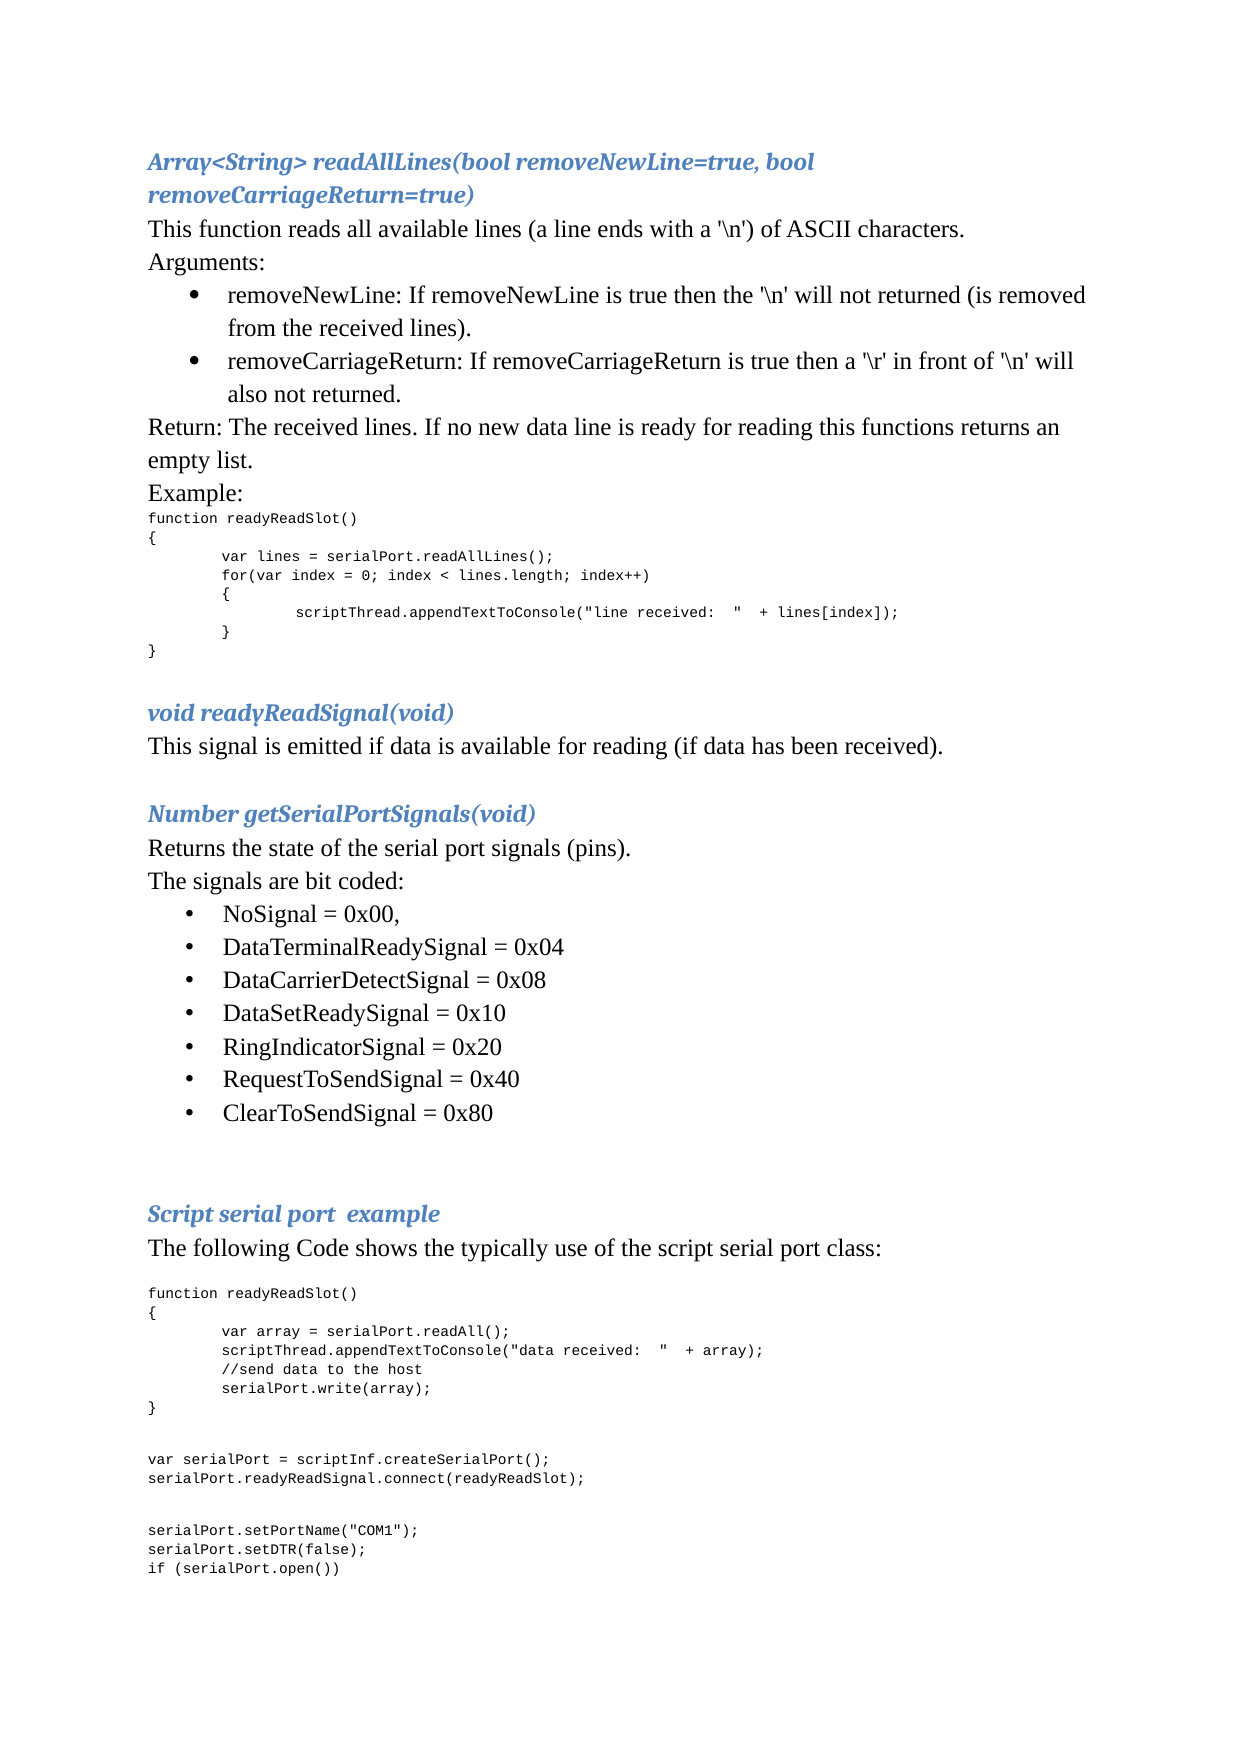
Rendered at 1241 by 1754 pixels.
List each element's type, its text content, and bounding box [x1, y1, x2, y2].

list DataSetReadySignal = 0x10 [185, 998, 1093, 1027]
text { [148, 1305, 1093, 1322]
subtitle Number getSerialPortSignals(void) [148, 800, 1093, 829]
text if (serialPort.open()) [148, 1561, 1093, 1578]
list RequestToSendSignal = 0x40 [185, 1064, 1093, 1093]
text function readyReadSlot() [148, 511, 1093, 527]
subtitle Array<String> readAllLines(bool removeNewLine=true, bool removeCarriageReturn=true) [148, 148, 1093, 209]
list DataTerminalReadySignal = 0x04 [185, 932, 1093, 961]
text Returns the state of the serial port signals (pins). [148, 833, 1093, 862]
text Return: The received lines. If no new data line is ready for reading this functions returns an empty list. [148, 412, 1093, 473]
text { [148, 530, 1093, 546]
list DataCarrierDetectSignal = 0x08 [185, 966, 1093, 994]
text var array = serialPort.readAll(); [148, 1324, 1093, 1341]
text scriptThread.appendTextToConsole("line received: " + lines[index]); [148, 606, 1093, 622]
text scriptThread.appendTextToConsole("data received: " + array); [148, 1343, 1093, 1360]
list removeNewLine: If removeNewLine is true then the '\n' will not returned (is removed from the received lines). [190, 280, 1093, 341]
list RingIndicatorSignal = 0x20 [185, 1032, 1093, 1060]
text serialPort.write(array); [148, 1381, 1093, 1398]
text } [148, 643, 1093, 660]
list NoSignal = 0x00, [185, 899, 1093, 928]
text for(var index = 0; index < lines.length; index++) [148, 568, 1093, 584]
subtitle Script serial port example [148, 1199, 1093, 1228]
text var lines = serialPort.readAllLines(); [148, 549, 1093, 565]
text } [148, 1400, 1093, 1417]
text //send data to the host [148, 1362, 1093, 1379]
text var serialPort = scriptInf.createSerialPort(); [148, 1452, 1093, 1469]
text Arguments: [148, 247, 1093, 275]
text The following Code shows the typically use of the script serial port class: [148, 1233, 1093, 1261]
text The signals are bit coded: [148, 866, 1093, 895]
text This function reads all available lines (a line ends with a '\n') of ASCII characters. [148, 214, 1093, 242]
text Example: [148, 478, 1093, 507]
text This signal is emitted if data is available for reading (if data has been received). [148, 731, 1093, 760]
list removeCarriageReturn: If removeCarriageReturn is true then a '\r' in front of '\n' will also not returned. [190, 346, 1093, 407]
text function readyReadSlot() [148, 1286, 1093, 1303]
text { [148, 587, 1093, 603]
text } [148, 624, 1093, 641]
text serialPort.setDTR(false); [148, 1542, 1093, 1559]
subtitle void readyReadSignal(void) [148, 698, 1093, 727]
text serialPort.setPortName("COM1"); [148, 1523, 1093, 1540]
list ClearToSendSignal = 0x80 [185, 1098, 1093, 1126]
text serialPort.readyReadSignal.connect(readyReadSlot); [148, 1471, 1093, 1488]
